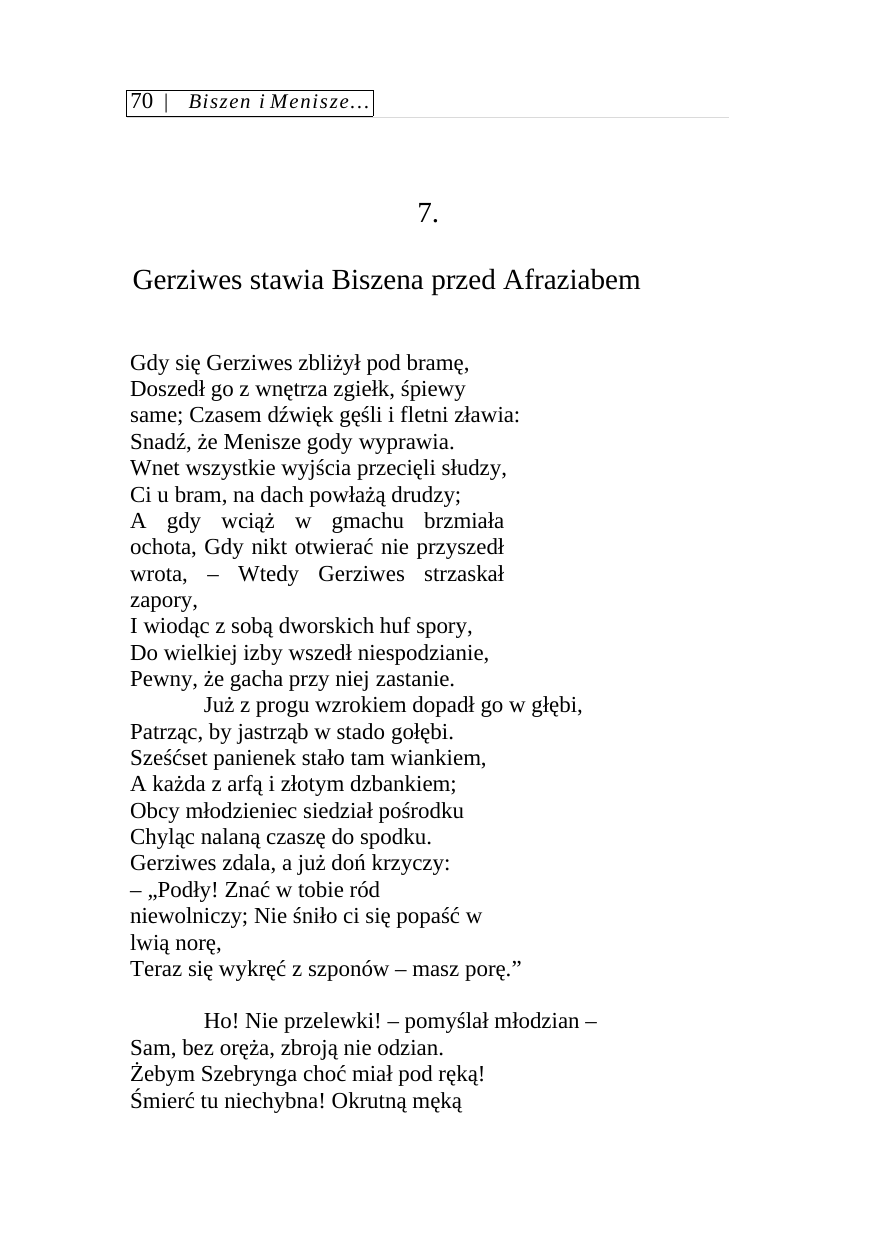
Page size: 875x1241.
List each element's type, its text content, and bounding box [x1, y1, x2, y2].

text Teraz się wykręć z szponów – masz porę.” [130, 955, 757, 981]
text Gdy się Gerziwes zbliżył pod bramę, Doszedł go z wnętrza zgiełk, śpiewy same; Czasem dźwięk gęśli i fletni zławia: Snadź, że Menisze gody wyprawia. [130, 349, 524, 454]
text Gerziwes zdala, a już doń krzyczy: [130, 849, 757, 876]
subtitle 7. [152, 195, 703, 229]
text Sześćset panienek stało tam wiankiem, A każda z arfą i złotym dzbankiem; Obcy młodzieniec siedział pośrodku Chyląc nalaną czaszę do spodku. [130, 744, 488, 849]
text Już z progu wzrokiem dopadł go w głębi, Patrząc, by jastrząb w stado gołębi. [130, 691, 584, 744]
text A gdy wciąż w gmachu brzmiała ochota, Gdy nikt otwierać nie przyszedł wrota, – Wtedy Gerziwes strzaskał zapory, [130, 507, 504, 612]
text Wnet wszystkie wyjścia przecięli słudzy, Ci u bram, na dach powłażą drudzy; [130, 454, 508, 507]
list „Podły! Znać w tobie ród niewolniczy; Nie śniło ci się popaść w lwią norę, [130, 876, 503, 955]
text Ho! Nie przelewki! – pomyślał młodzian – Sam, bez oręża, zbroją nie odzian. [130, 1007, 598, 1060]
text I wiodąc z sobą dworskich huf spory, Do wielkiej izby wszedł niespodzianie, Pewny, że gacha przy niej zastanie. [130, 612, 491, 691]
text Gerziwes stawia Biszena przed Afraziabem [132, 262, 757, 296]
text Śmierć tu niechybna! Okrutną męką [130, 1087, 757, 1113]
text Żebym Szebrynga choć miał pod ręką! [130, 1060, 757, 1087]
